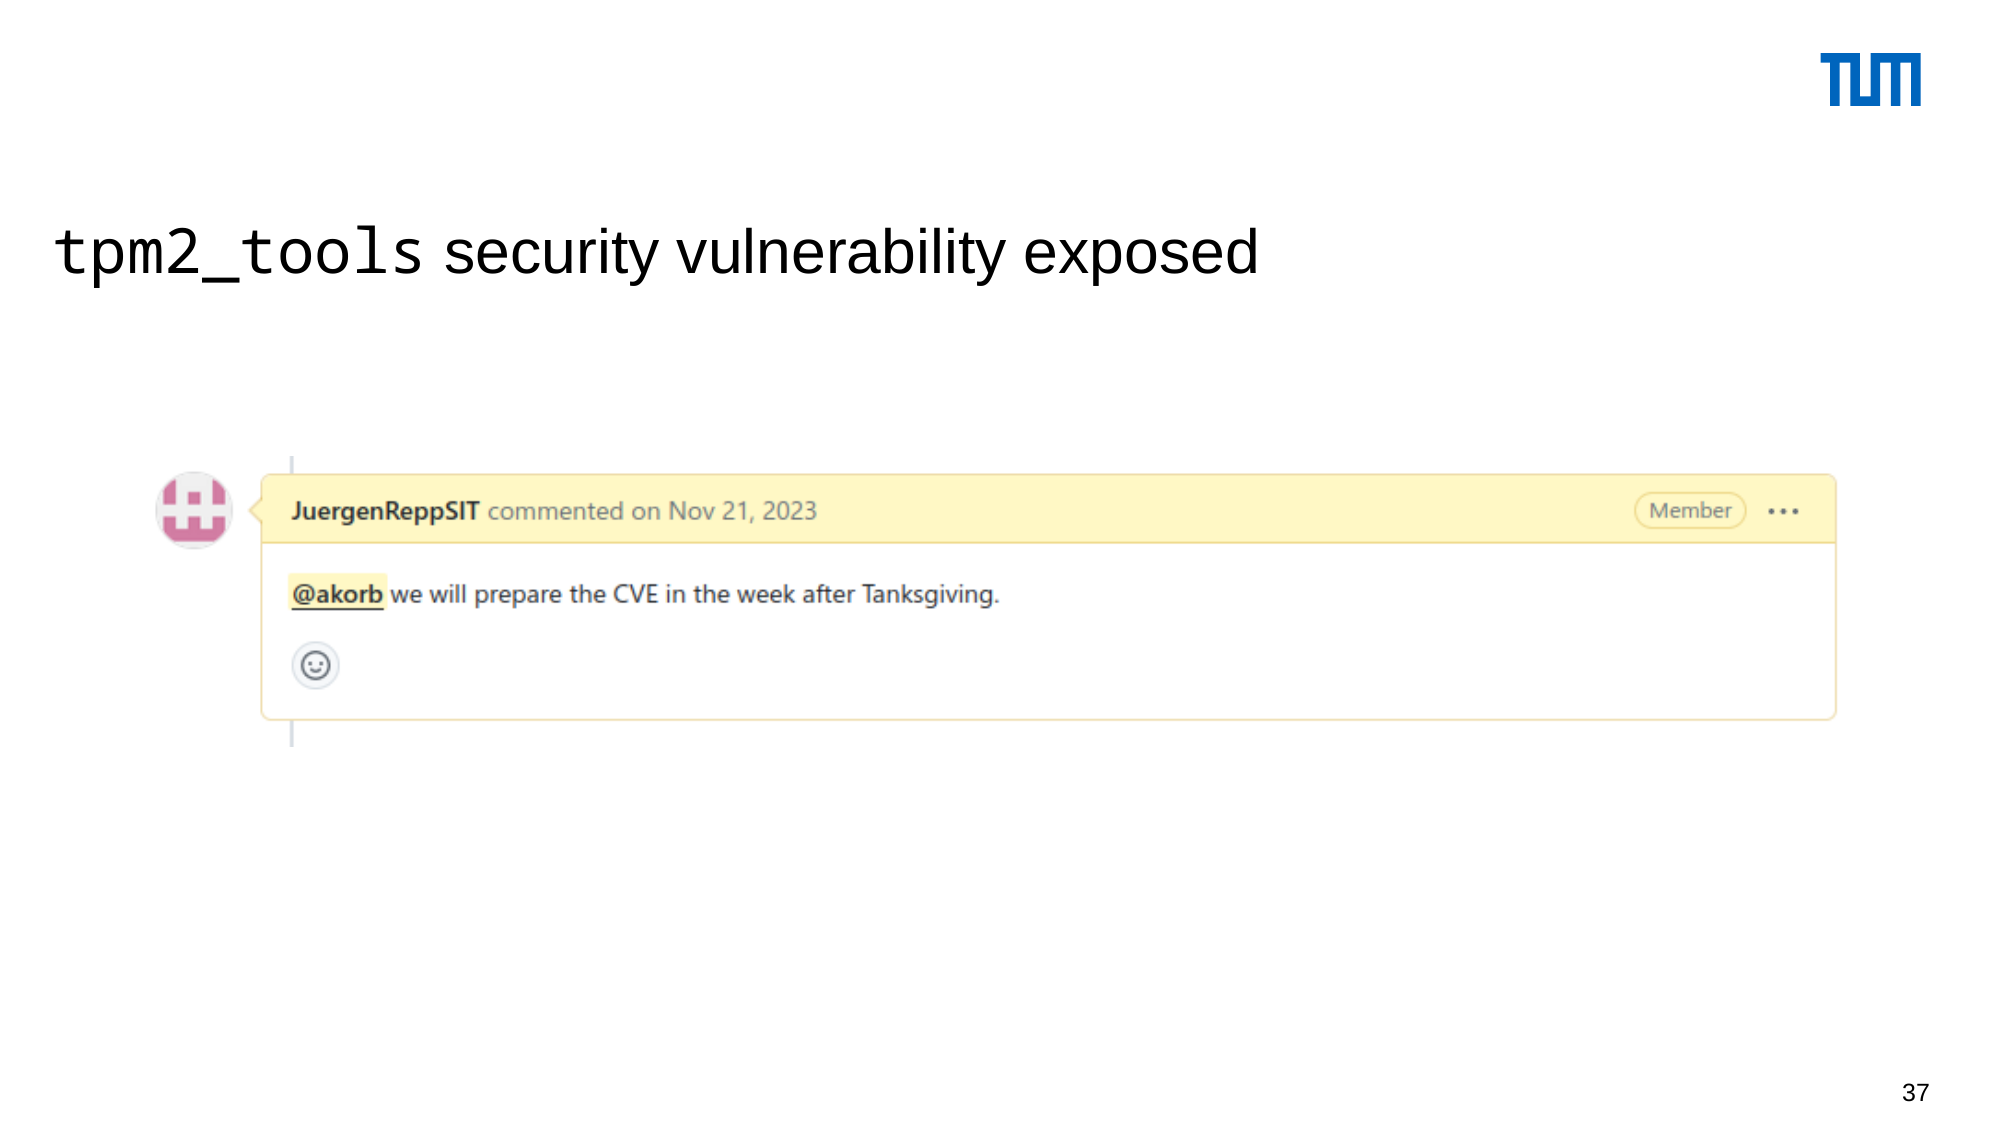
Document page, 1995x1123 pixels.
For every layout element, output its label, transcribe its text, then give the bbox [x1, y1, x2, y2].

title tpm2_tools security vulnerability exposed [52, 133, 1453, 280]
picture [143, 456, 1852, 747]
